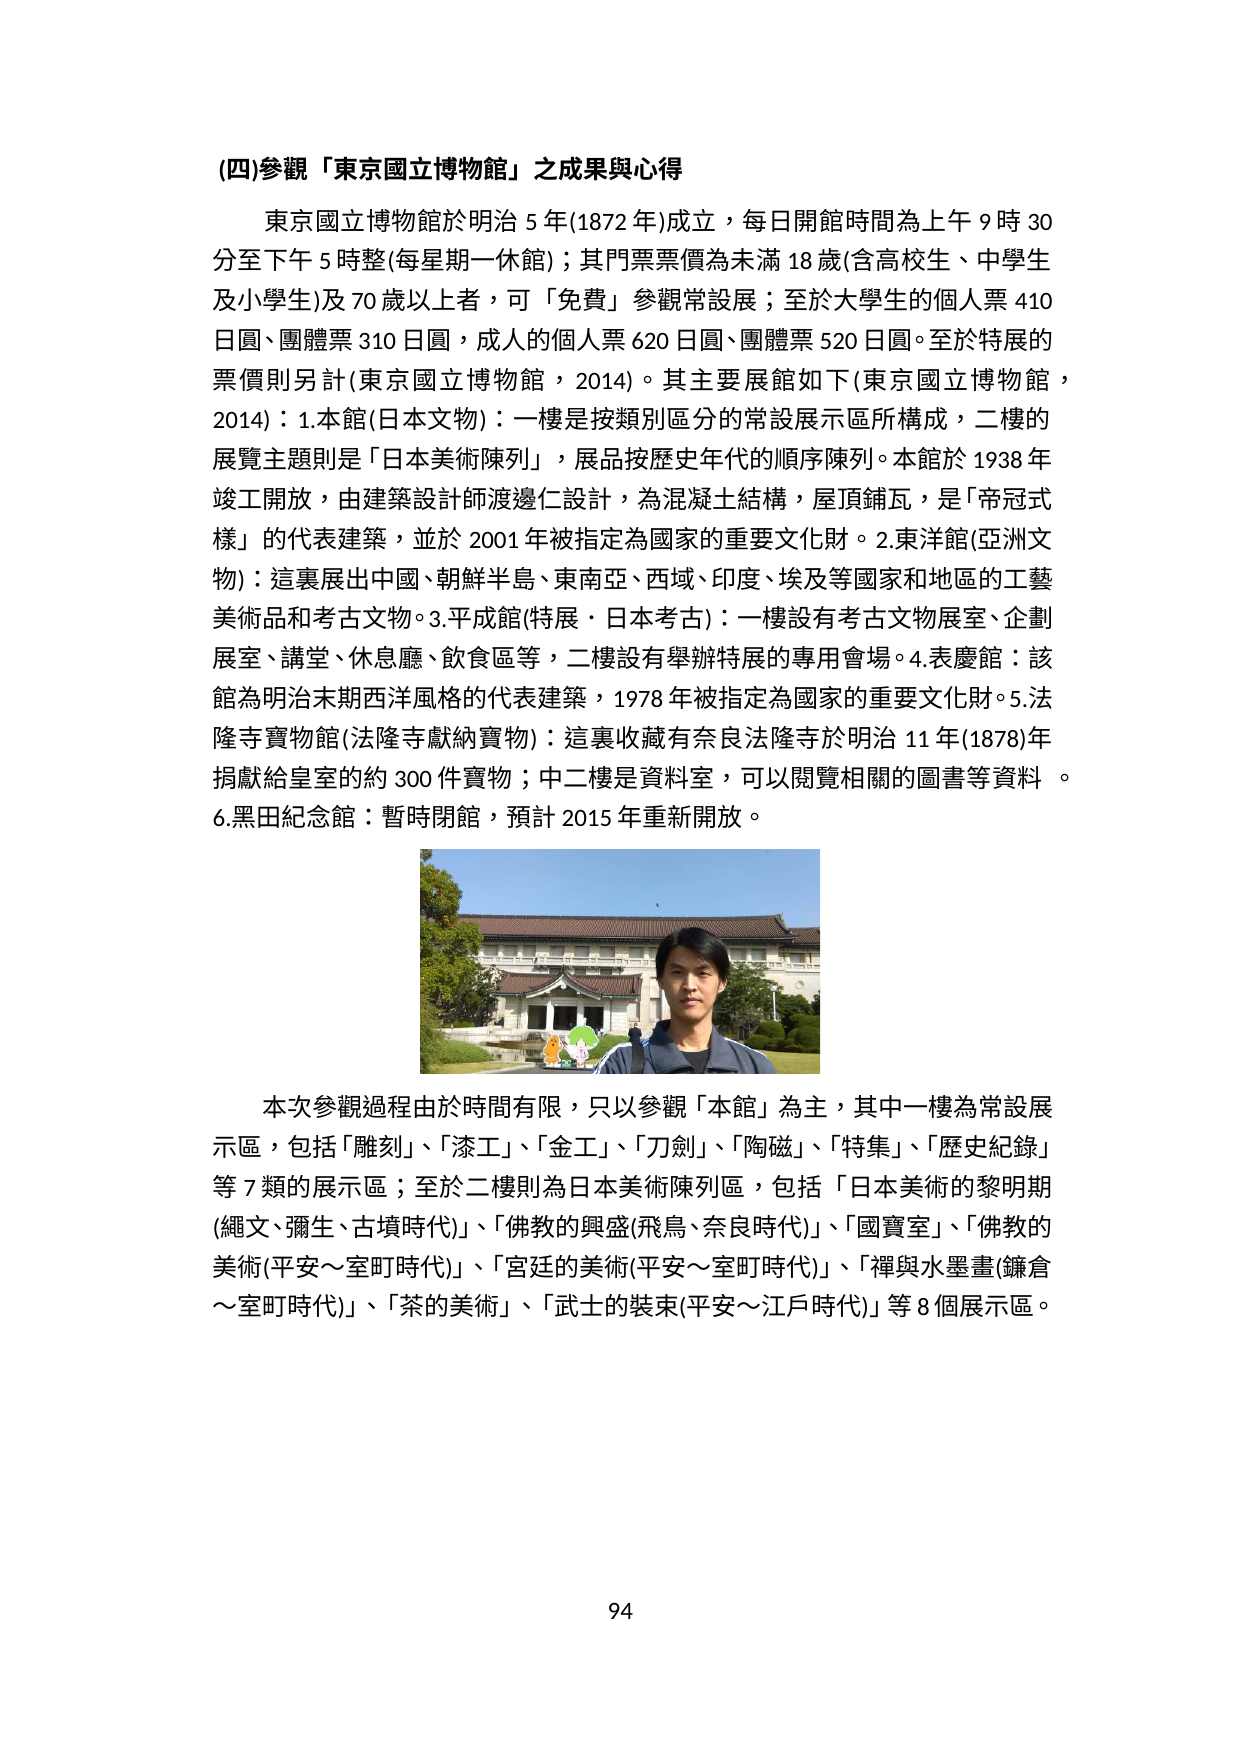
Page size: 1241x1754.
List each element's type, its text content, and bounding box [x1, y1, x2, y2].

text 東京國立博物館於明治5年(1872年)成立，每日開館時間為上午9時30分至下午5時整(每星期一休館)；其門票票價為未滿18歲(含高校生、中學生及小學生)及70歲以上者，可「免費」參觀常設展；至於大學生的個人票410日圓、團體票310日圓，成人的個人票620日圓、團體票520日圓。至於特展的票價則另計(東京國立博物館，2014)。其主要展館如下(東京國立博物館，2014)：1.本館(日本文物)：一樓是按類別區分的常設展示區所構成，二樓的展覽主題則是「日本美術陳列」，展品按歷史年代的順序陳列。本館於1938年竣工開放，由建築設計師渡邊仁設計，為混凝土結構，屋頂鋪瓦，是「帝冠式樣」的代表建築，並於2001年被指定為國家的重要文化財。2.東洋館(亞洲文物)：這裏展出中國、朝鮮半島、東南亞、西域、印度、埃及等國家和地區的工藝美術品和考古文物。3.平成館(特展．日本考古)：一樓設有考古文物展室、企劃展室、講堂、休息廳、飲食區等，二樓設有舉辦特展的專用會場。4.表慶館：該館為明治末期西洋風格的代表建築，1978年被指定為國家的重要文化財。5.法隆寺寶物館(法隆寺獻納寶物)：這裏收藏有奈良法隆寺於明治11年(1878)年捐獻給皇室的約300件寶物；中二樓是資料室，可以閱覽相關的圖書等資料。6.黑田紀念館：暫時閉館，預計2015年重新開放。 [187, 201, 1053, 834]
text (四)參觀「東京國立博物館」之成果與心得 [187, 150, 1053, 186]
picture [420, 849, 821, 1074]
text 本次參觀過程由於時間有限，只以參觀「本館」為主，其中一樓為常設展示區，包括「雕刻」、「漆工」、「金工」、「刀劍」、「陶磁」、「特集」、「歷史紀錄」等7類的展示區；至於二樓則為日本美術陳列區，包括「日本美術的黎明期(繩文、彌生、古墳時代)」、「佛教的興盛(飛鳥、奈良時代)」、「國寶室」、「佛教的美術(平安～室町時代)」、「宮廷的美術(平安～室町時代)」、「禪與水墨畫(鐮倉～室町時代)」、「茶的美術」、「武士的裝束(平安～江戶時代)」等8個展示區。 [187, 1088, 1053, 1323]
